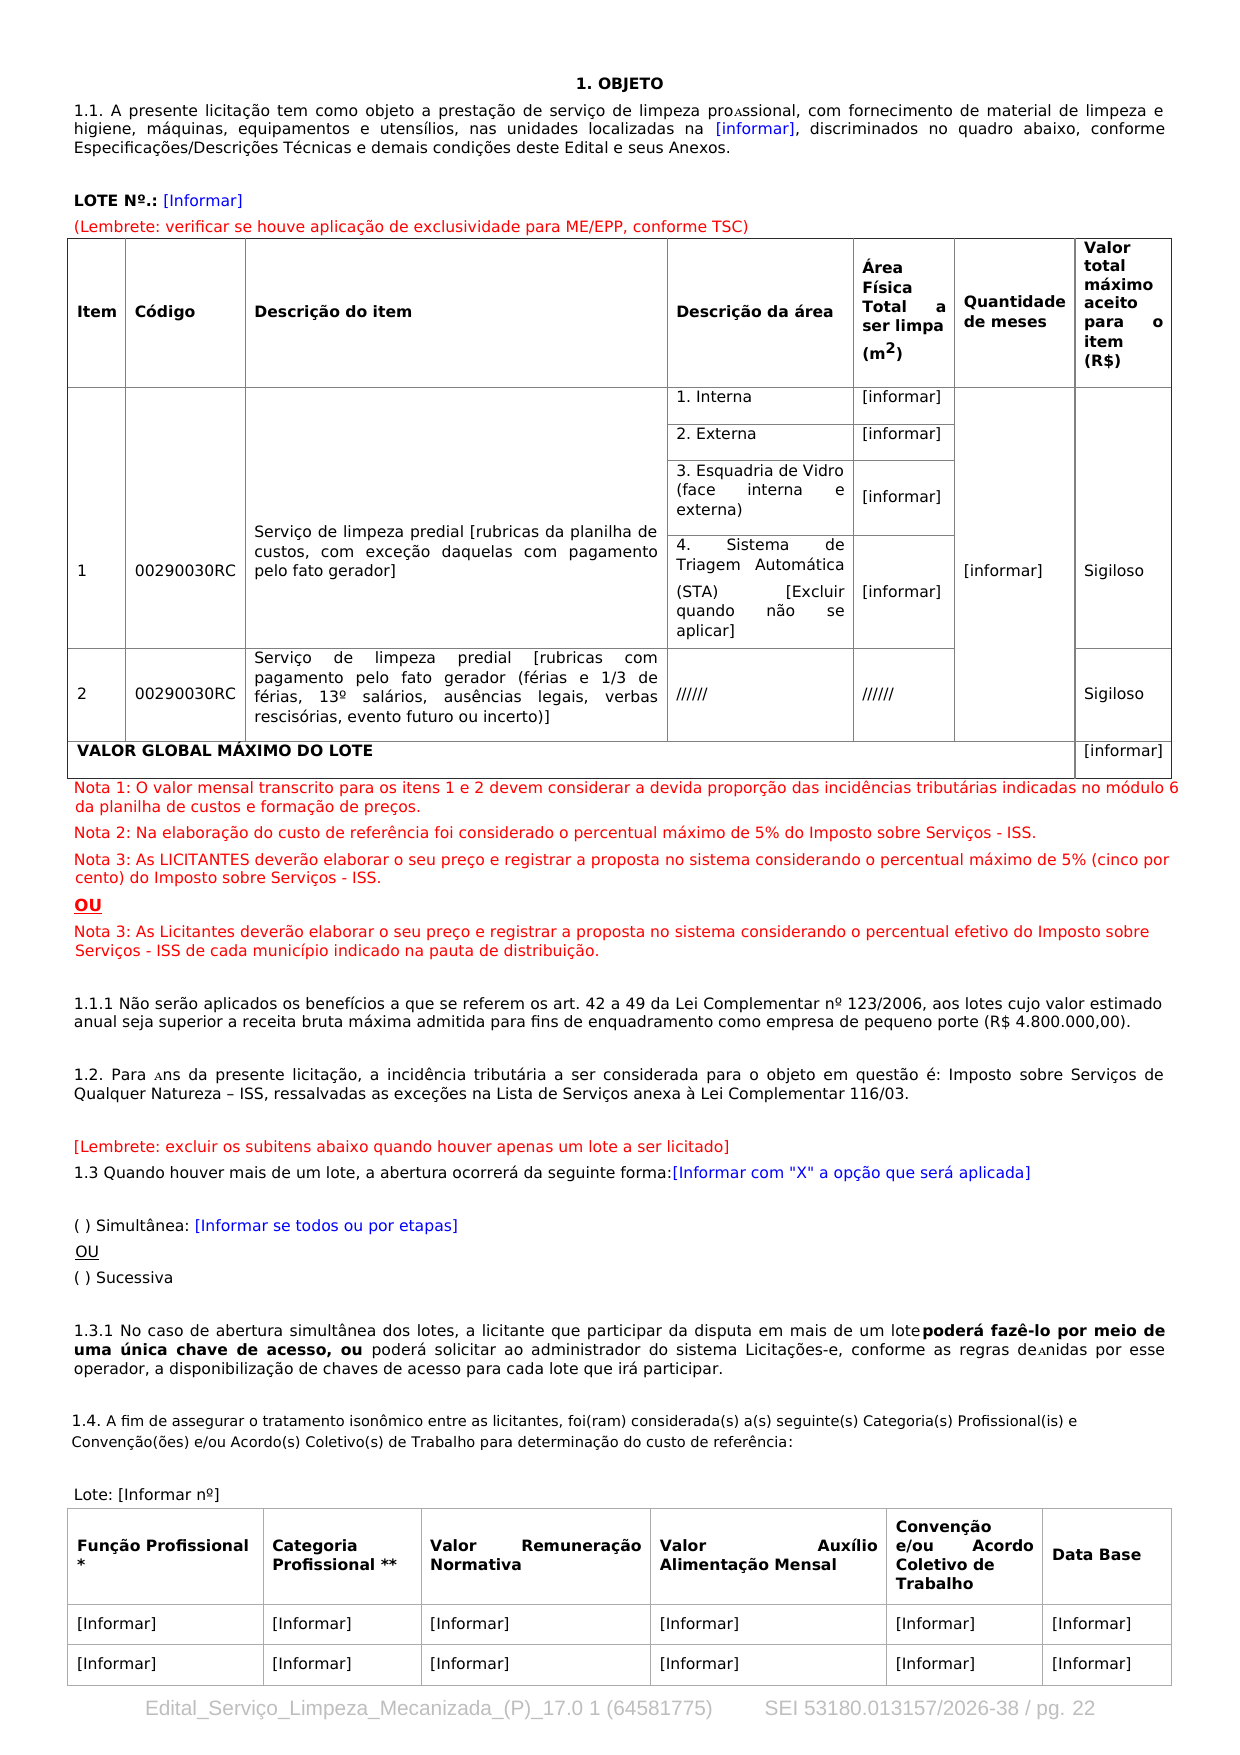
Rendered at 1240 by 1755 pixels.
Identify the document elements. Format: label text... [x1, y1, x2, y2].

text Lote: [Informar nº] [74, 1486, 1166, 1504]
table_cell [854, 536, 954, 583]
table_cell [Informar] [887, 1605, 1042, 1644]
text (Lembrete: verificar se houve aplicação de exclusividade para ME/EPP, conforme TSC) [74, 218, 1189, 236]
text 1.1.1 Não serão aplicados os benefícios a que se referem os art. 42 a 49 da Lei Complementar nº 123/2006, aos lotes cujo valor estimado anual seja superior a receita bruta máxima admitida para fins de enquadramento como empresa de pequeno porte (R$ 4.800.000,00). [74, 994, 1166, 1032]
text 1.1. A presente licitação tem como objeto a prestação de serviço de limpeza prossional, com fornecimento de material de limpeza e higiene, máquinas, equipamentos e utensílios, nas unidades localizadas na [informar], discriminados no quadro abaixo, conforme Especificações/Descrições Técnicas e demais condições deste Edital e seus Anexos. [74, 101, 1166, 157]
table_header Item [68, 239, 125, 387]
text [Lembrete: excluir os subitens abaixo quando houver apenas um lote a ser licitado] [74, 1137, 1189, 1156]
table_cell [Informar] [68, 1645, 263, 1685]
text Nota 2: Na elaboração do custo de referência foi considerado o percentual máximo de 5% do Imposto sobre Serviços - ISS. [74, 824, 1189, 842]
table_cell [68, 583, 125, 648]
text ( ) Sucessiva [74, 1269, 1166, 1288]
text 1.3.1 No caso de abertura simultânea dos lotes, a licitante que participar da disputa em mais de um lotepoderá fazê-lo por meio de uma única chave de acesso, ou poderá solicitar ao administrador do sistema Licitações-e, conforme as regras denidas por esse operador, a disponibilização de chaves de acesso para cada lote que irá participar. [74, 1322, 1166, 1378]
table_cell 1 [68, 388, 125, 583]
table_cell Serviço de limpeza predial [rubricas com pagamento pelo fato gerador (férias e 1/3 de férias, 13º salários, ausências legais, verbas rescisórias, evento futuro ou incerto)] [246, 649, 667, 741]
table_cell [246, 583, 667, 648]
table_cell [126, 583, 245, 648]
table_header Valor Remuneração Normativa [422, 1509, 650, 1604]
table_cell (STA) [Excluir quando não se aplicar] [668, 583, 853, 648]
table_cell 4. Sistema de Triagem Automática [668, 536, 853, 583]
text Nota 1: O valor mensal transcrito para os itens 1 e 2 devem considerar a devida proporção das incidências tributárias indicadas no módulo 6 da planilha de custos e formação de preços. [74, 779, 1189, 816]
table_cell [Informar] [264, 1605, 421, 1644]
table_header Categoria Profissional ** [264, 1509, 421, 1604]
table_cell 00290030RC [126, 388, 245, 583]
table_cell [Informar] [887, 1645, 1042, 1685]
table_cell Sigiloso [1076, 649, 1171, 741]
text Nota 3: As LICITANTES deverão elaborar o seu preço e registrar a proposta no sistema considerando o percentual máximo de 5% (cinco por cento) do Imposto sobre Serviços - ISS. [74, 850, 1189, 888]
table_header Data Base [1043, 1509, 1171, 1604]
table_header Descrição da área [668, 239, 853, 387]
text Nota 3: As Licitantes deverão elaborar o seu preço e registrar a proposta no sistema considerando o percentual efetivo do Imposto sobre Serviços - ISS de cada município indicado na pauta de distribuição. [74, 922, 1189, 960]
table_header Descrição do item [246, 239, 667, 387]
table_cell [informar] [955, 388, 1074, 583]
table_cell [informar] [854, 583, 954, 648]
table_cell 00290030RC [126, 649, 245, 741]
table_cell [informar] [854, 425, 954, 460]
table_cell [Informar] [422, 1605, 650, 1644]
table_cell VALOR GLOBAL MÁXIMO DO LOTE [68, 742, 1074, 778]
table_cell [informar] [1076, 742, 1171, 778]
table_cell [Informar] [264, 1645, 421, 1685]
table_cell ////// [668, 649, 853, 741]
table_cell [Informar] [1043, 1605, 1171, 1644]
table_cell [Informar] [651, 1645, 886, 1685]
table_cell [955, 583, 1074, 741]
table_header Valor Auxílio Alimentação Mensal [651, 1509, 886, 1604]
text 1.4. A fim de assegurar o tratamento isonômico entre as licitantes, foi(ram) considerada(s) a(s) seguinte(s) Categoria(s) Profissional(is) e Convenção(ões) e/ou Acordo(s) Coletivo(s) de Trabalho para determinação do custo de referência: [71, 1412, 1189, 1451]
text ( ) Simultânea: [Informar se todos ou por etapas] [74, 1217, 1189, 1235]
table_cell 2. Externa [668, 425, 853, 460]
table_cell Sigiloso [1076, 388, 1171, 583]
text OU [75, 1243, 1189, 1261]
table_header Área Física Total a ser limpa (m2) [854, 239, 954, 387]
table_cell [1076, 583, 1171, 648]
table_cell [informar] [854, 461, 954, 535]
table_cell Serviço de limpeza predial [rubricas da planilha de custos, com exceção daquelas com pagamento pelo fato gerador] [246, 388, 667, 583]
table_header Valor total máximo aceito para o item (R$) [1076, 239, 1171, 387]
text 1.2. Para ns da presente licitação, a incidência tributária a ser considerada para o objeto em questão é: Imposto sobre Serviços de Qualquer Natureza – ISS, ressalvadas as exceções na Lista de Serviços anexa à Lei Complementar 116/03. [74, 1066, 1166, 1103]
table_cell [Informar] [1043, 1645, 1171, 1685]
subtitle 1. OBJETO [69, 75, 1170, 93]
table_header Convenção e/ou Acordo Coletivo de Trabalho [887, 1509, 1042, 1604]
text 1.3 Quando houver mais de um lote, a abertura ocorrerá da seguinte forma:[Informar com "X" a opção que será aplicada] [74, 1164, 1166, 1182]
table_cell [Informar] [68, 1605, 263, 1644]
table_cell [Informar] [422, 1645, 650, 1685]
table_cell [Informar] [651, 1605, 886, 1644]
table_header Código [126, 239, 245, 387]
text LOTE Nº.: [Informar] [74, 192, 1189, 210]
table_cell 2 [68, 649, 125, 741]
table_header Função Profissional * [68, 1509, 263, 1604]
text OU [74, 896, 1189, 915]
table_cell 3. Esquadria de Vidro (face interna e externa) [668, 461, 853, 535]
table_cell 1. Interna [668, 388, 853, 424]
table_cell ////// [854, 649, 954, 741]
table_cell [informar] [854, 388, 954, 424]
table_header Quantidade de meses [955, 239, 1074, 387]
